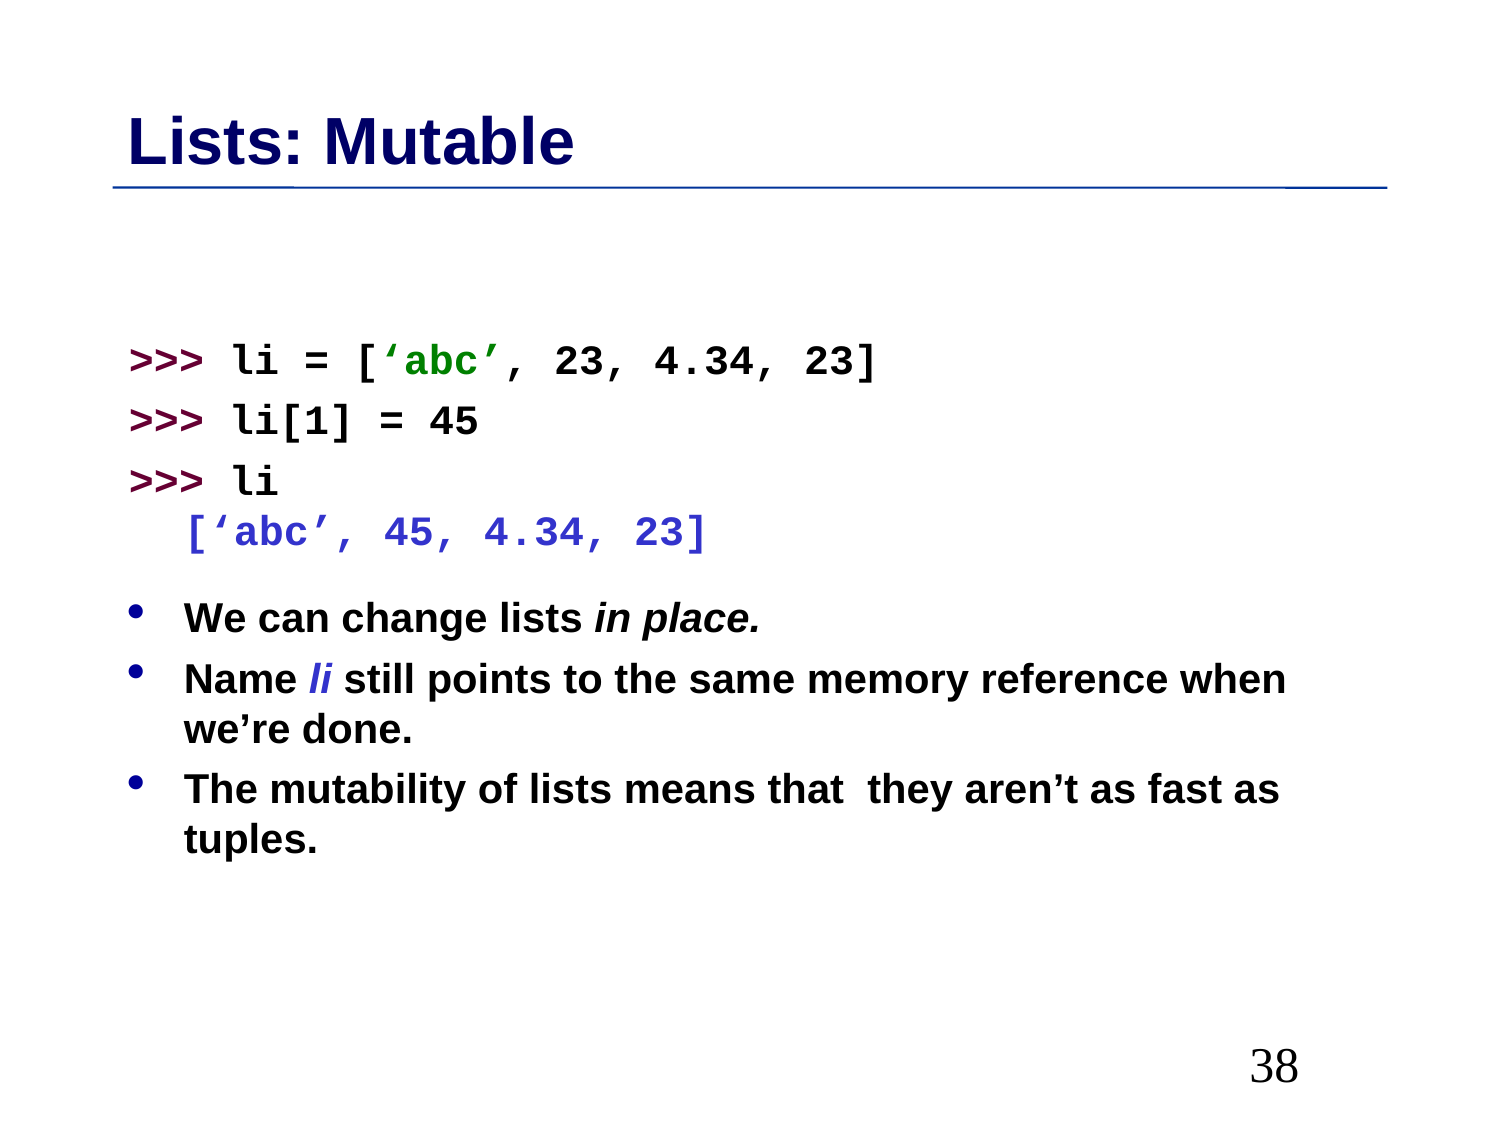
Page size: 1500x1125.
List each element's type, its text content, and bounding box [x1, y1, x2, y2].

title Lists: Mutable [112, 89, 1388, 185]
list >>> li = [‘abc’, 23, 4.34, 23] >>> li[1] = 45 >>> li [‘abc’, 45, 4.34, 23] We can change lists in place. Name li still points to the same memory reference when we’re done. The mutability of lists means that they aren’t as fast as tuples. [112, 324, 1413, 1125]
